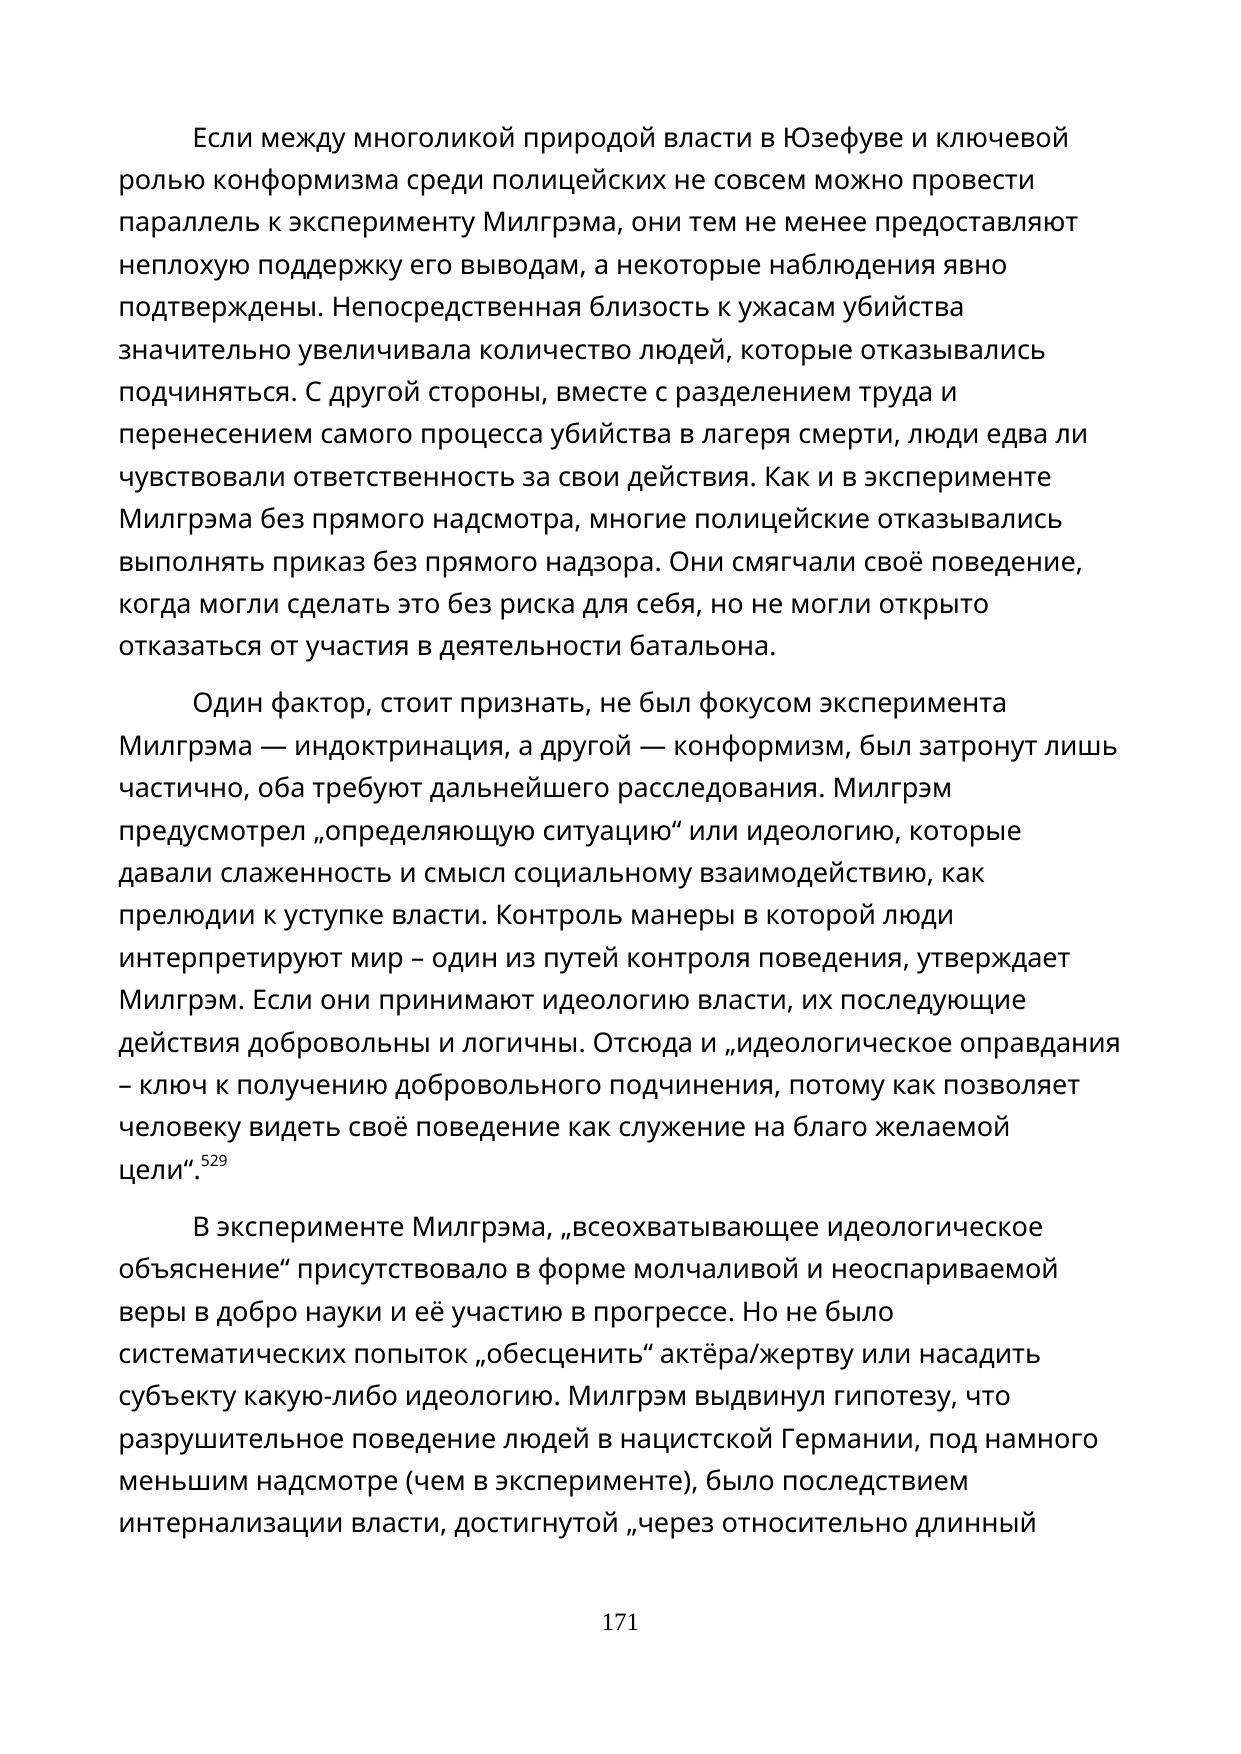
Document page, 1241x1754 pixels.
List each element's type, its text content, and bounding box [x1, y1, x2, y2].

text В эксперименте Милгрэма, „всеохватывающее идеологическое объяснение“ присутствовало в форме молчаливой и неоспариваемой веры в добро науки и её участию в прогрессе. Но не было систематических попыток „обесценить“ актёра/жертву или насадить субъекту какую-либо идеологию. Милгрэм выдвинул гипотезу, что разрушительное поведение людей в нацистской Германии, под намного меньшим надсмотре (чем в эксперименте), было последствием интернализации власти, достигнутой „через относительно длинный [118, 1207, 1122, 1541]
text Один фактор, стоит признать, не был фокусом эксперимента Милгрэма — индоктринация, а другой — конформизм, был затронут лишь частично, оба требуют дальнейшего расследования. Милгрэм предусмотрел „определяющую ситуацию“ или идеологию, которые давали слаженность и смысл социальному взаимодействию, как прелюдии к уступке власти. Контроль манеры в которой люди интерпретируют мир – один из путей контроля поведения, утверждает Милгрэм. Если они принимают идеологию власти, их последующие действия добровольны и логичны. Отсюда и „идеологическое оправдания – ключ к получению добровольного подчинения, потому как позволяет человеку видеть своё поведение как служение на благо желаемой цели“. [118, 684, 1122, 1187]
text Если между многоликой природой власти в Юзефуве и ключевой ролью конформизма среди полицейских не совсем можно провести параллель к эксперименту Милгрэма, они тем не менее предоставляют неплохую поддержку его выводам, а некоторые наблюдения явно подтверждены. Непосредственная близость к ужасам убийства значительно увеличивала количество людей, которые отказывались подчиняться. С другой стороны, вместе с разделением труда и перенесением самого процесса убийства в лагеря смерти, люди едва ли чувствовали ответственность за свои действия. Как и в эксперименте Милгрэма без прямого надсмотра, многие полицейские отказывались выполнять приказ без прямого надзора. Они смягчали своё поведение, когда могли сделать это без риска для себя, но не могли открыто отказаться от участия в деятельности батальона. [118, 118, 1122, 664]
